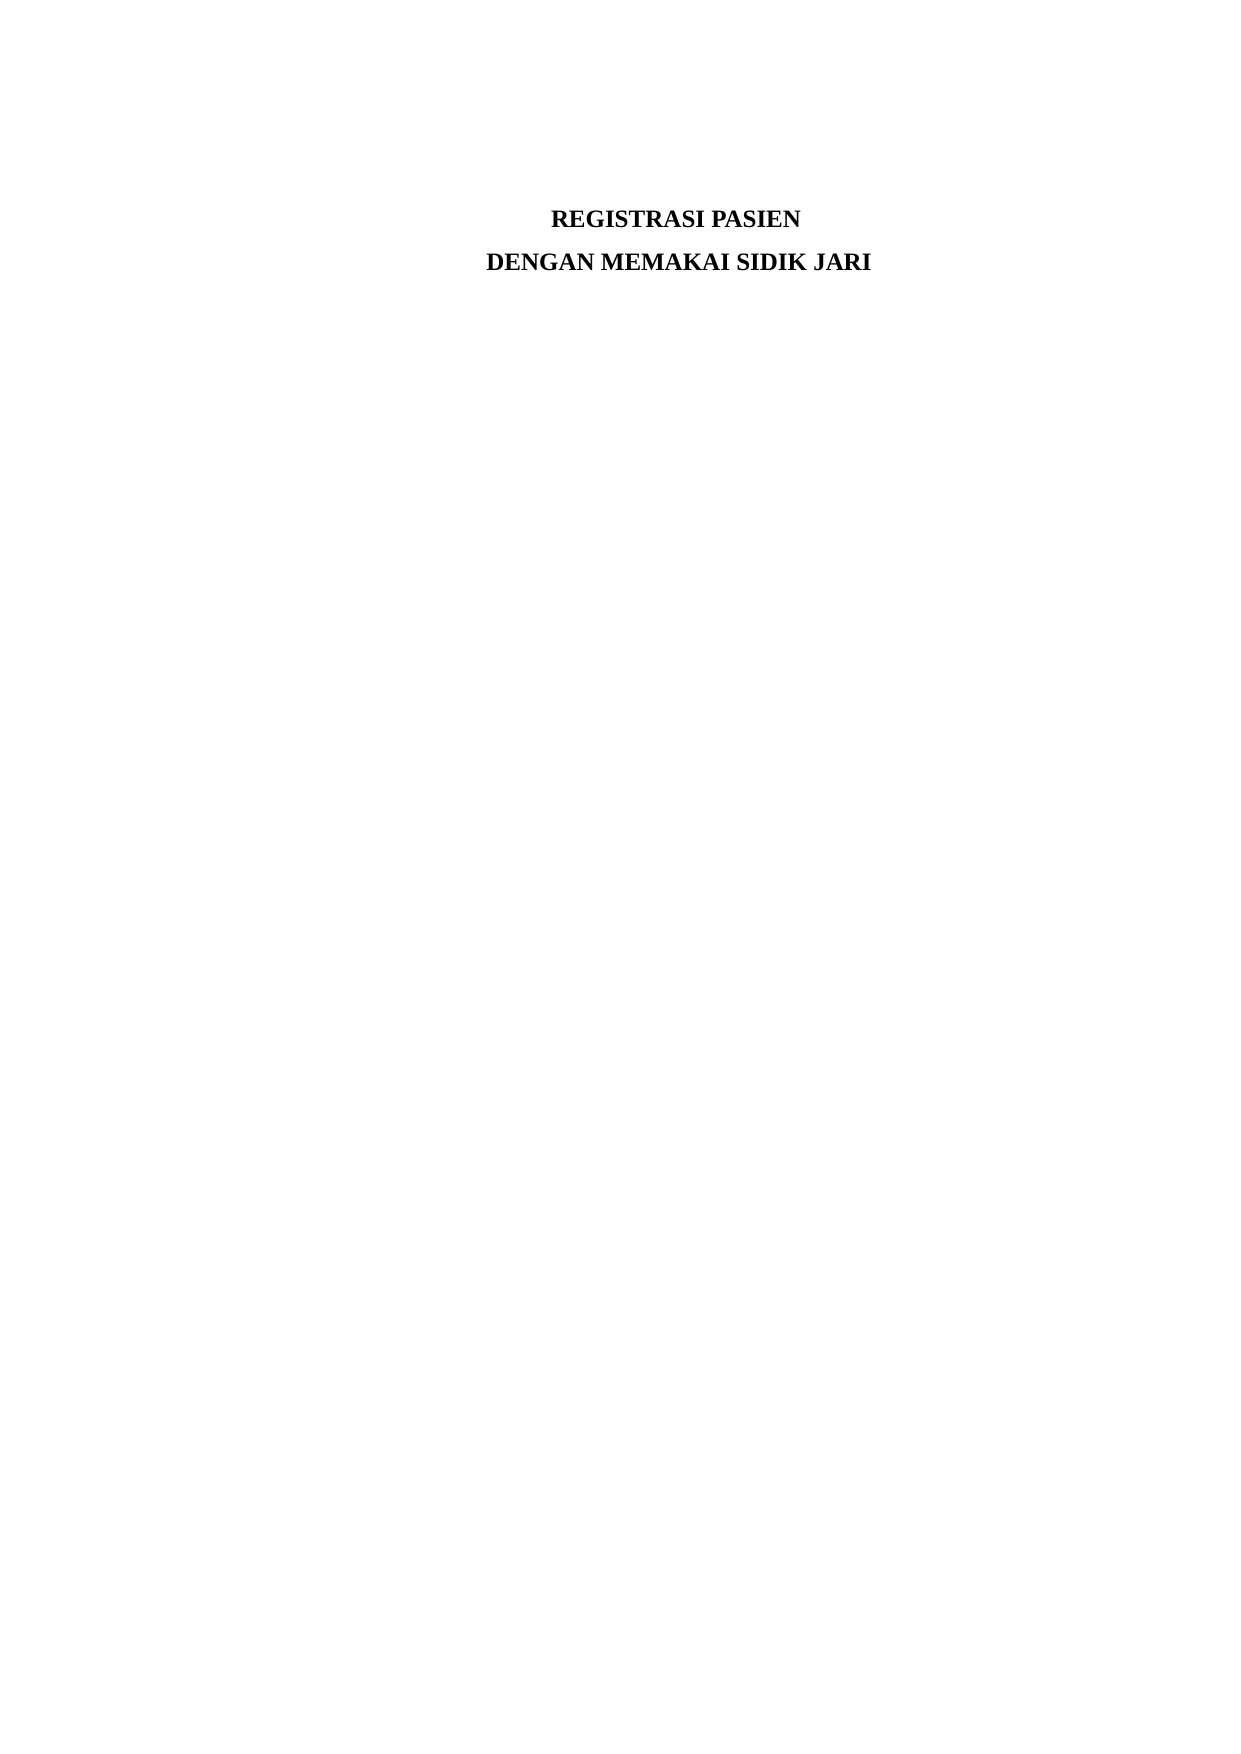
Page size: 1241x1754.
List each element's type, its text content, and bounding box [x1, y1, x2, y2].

text REGISTRASI PASIEN [236, 204, 1122, 233]
text DENGAN MEMAKAI SIDIK JARI [236, 247, 1122, 276]
